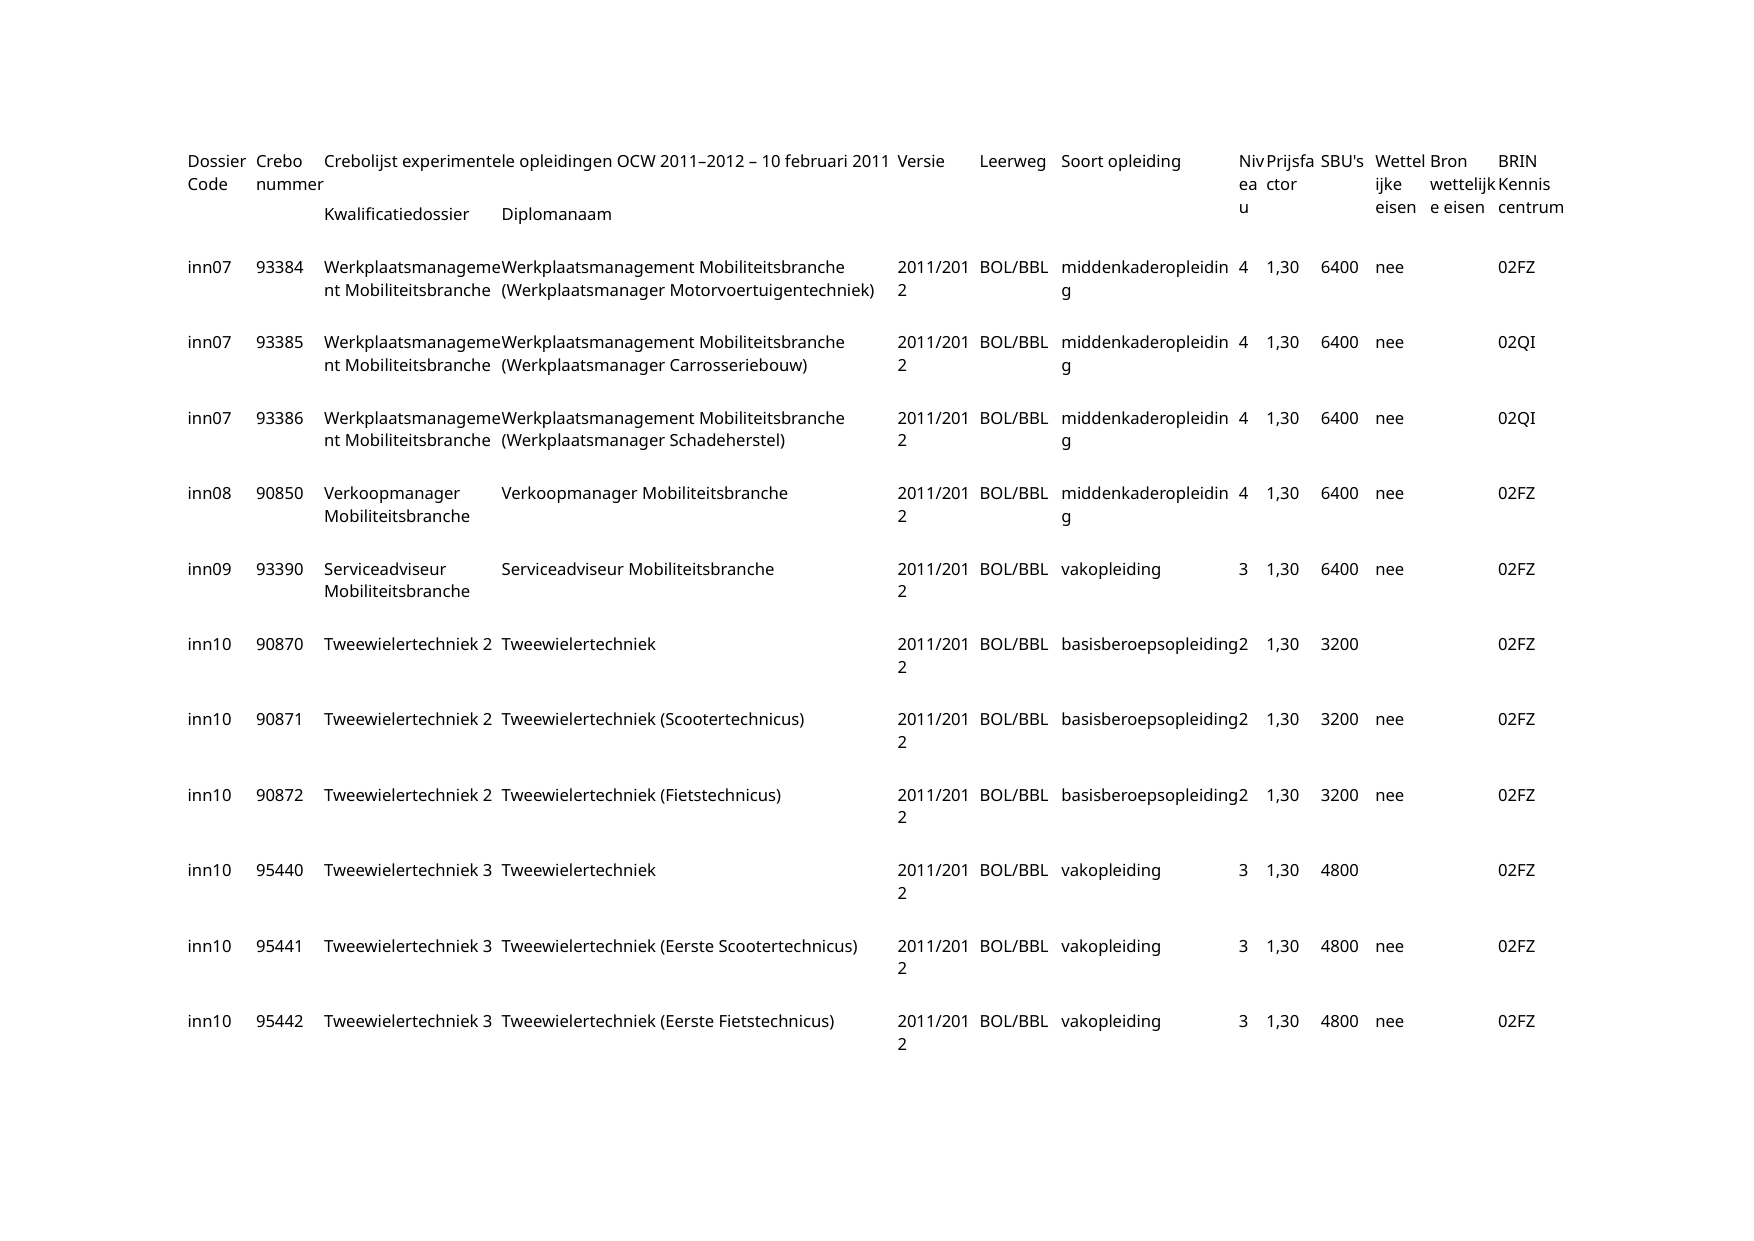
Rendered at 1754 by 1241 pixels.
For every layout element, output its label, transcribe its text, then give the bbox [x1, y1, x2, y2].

table_cell Tweewielertechniek 3 [324, 1010, 501, 1085]
table_cell BOL/BBL [979, 708, 1061, 783]
table_cell nee [1375, 934, 1430, 1009]
table_cell vakopleiding [1061, 859, 1239, 934]
table_cell 4 [1239, 406, 1266, 482]
table_cell vakopleiding [1061, 557, 1239, 632]
table_cell [1430, 1010, 1498, 1085]
table_cell nee [1375, 255, 1430, 331]
table_cell inn10 [188, 783, 256, 859]
table_cell 2 [1239, 639, 1245, 648]
table_header Wettelijke eisen [1375, 150, 1430, 255]
table_cell [1430, 482, 1498, 557]
table_cell Werkplaatsmanagement Mobiliteitsbranche [324, 331, 501, 406]
table_cell inn08 [188, 482, 256, 557]
table_cell Werkplaatsmanagement Mobiliteitsbranche (Werkplaatsmanager Schadeherstel) [501, 406, 897, 482]
table_cell 90871 [256, 708, 324, 783]
table_cell BOL/BBL [979, 934, 1061, 1009]
table_cell 02FZ [1498, 859, 1566, 934]
table_cell inn07 [188, 406, 256, 482]
table_cell Tweewielertechniek 2 [324, 633, 501, 708]
table_cell 4800 [1321, 1010, 1375, 1085]
table_cell 95440 [256, 859, 324, 934]
table_cell basisberoepsopleiding [1061, 708, 1239, 783]
table_cell 02QI [1498, 406, 1566, 482]
table_cell 02FZ [1498, 482, 1566, 557]
table_cell 1,30 [1266, 633, 1321, 708]
table_cell 2011/2012 [897, 331, 979, 406]
table_cell 1,30 [1266, 708, 1321, 783]
table_cell nee [1375, 1010, 1430, 1085]
table_cell middenkaderopleiding [1061, 255, 1239, 331]
table_header Prijsfactor [1266, 150, 1321, 255]
table_cell BOL/BBL [979, 859, 1061, 934]
table_cell 02FZ [1498, 557, 1566, 632]
table_cell Tweewielertechniek (Scootertechnicus) [501, 708, 897, 783]
table_cell 2011/2012 [897, 406, 979, 482]
table_cell 2011/2012 [897, 859, 979, 934]
table_cell 6400 [1321, 482, 1375, 557]
table_header Leerweg [979, 150, 1061, 255]
table_cell 4 [1239, 255, 1266, 331]
table_cell 90870 [256, 633, 324, 708]
table_cell [1430, 255, 1498, 331]
table_cell 4 [1239, 482, 1266, 557]
table_cell middenkaderopleiding [1061, 331, 1239, 406]
table_cell 2 [1239, 790, 1245, 799]
table_cell [1430, 331, 1498, 406]
table_cell nee [1375, 557, 1430, 632]
table_cell 93384 [256, 255, 324, 331]
table_cell Werkplaatsmanagement Mobiliteitsbranche (Werkplaatsmanager Motorvoertuigentechniek) [501, 255, 897, 331]
table_cell inn10 [188, 934, 256, 1009]
table_cell [1430, 783, 1498, 859]
table_cell 4800 [1321, 934, 1375, 1009]
table_cell middenkaderopleiding [1061, 406, 1239, 482]
table_cell 1,30 [1266, 783, 1321, 859]
table_cell 6400 [1321, 331, 1375, 406]
table_cell [1430, 406, 1498, 482]
table_cell 1,30 [1266, 255, 1321, 331]
table_cell nee [1375, 331, 1430, 406]
table_cell Kwalificatiedossier [324, 203, 501, 255]
table_cell 6400 [1321, 406, 1375, 482]
table_cell Werkplaatsmanagement Mobiliteitsbranche [324, 255, 501, 331]
table_cell 6400 [1321, 557, 1375, 632]
table_cell [1430, 557, 1498, 632]
table_cell inn10 [188, 859, 256, 934]
table_cell nee [1375, 406, 1430, 482]
table_cell nee [1375, 482, 1430, 557]
table_cell inn07 [188, 255, 256, 331]
table_cell [1430, 633, 1498, 708]
table_cell [1430, 708, 1498, 783]
table_cell BOL/BBL [979, 557, 1061, 632]
table_cell 2011/2012 [897, 255, 979, 331]
table_header Niveau [1239, 150, 1266, 255]
table_cell 1,30 [1266, 859, 1321, 934]
table_cell 3 [1239, 1010, 1266, 1085]
table_cell Werkplaatsmanagement Mobiliteitsbranche [324, 406, 501, 482]
table_cell BOL/BBL [979, 783, 1061, 859]
table_cell basisberoepsopleiding [1061, 783, 1239, 859]
table_cell BOL/BBL [979, 406, 1061, 482]
table_cell Serviceadviseur Mobiliteitsbranche [501, 557, 897, 632]
table_cell 93385 [256, 331, 324, 406]
table_cell 3 [1239, 557, 1266, 632]
table_cell BOL/BBL [979, 331, 1061, 406]
table_cell 1,30 [1266, 406, 1321, 482]
table_cell BOL/BBL [979, 255, 1061, 331]
table_cell Tweewielertechniek (Fietstechnicus) [501, 783, 897, 859]
table_cell 2011/2012 [897, 934, 979, 1009]
table_cell Serviceadviseur Mobiliteitsbranche [324, 557, 501, 632]
table_cell 02FZ [1498, 934, 1566, 1009]
table_cell inn07 [188, 331, 256, 406]
table_cell 2 [1239, 633, 1266, 708]
table_cell inn10 [188, 1010, 256, 1085]
table_cell BOL/BBL [979, 482, 1061, 557]
table_cell nee [1375, 783, 1430, 859]
table_cell 2011/2012 [897, 482, 979, 557]
table_cell 02QI [1498, 331, 1566, 406]
table_cell nee [1375, 708, 1430, 783]
table_cell 3200 [1321, 633, 1375, 708]
table_cell 4800 [1321, 859, 1375, 934]
table_cell Tweewielertechniek (Eerste Scootertechnicus) [501, 934, 897, 1009]
table_cell Werkplaatsmanagement Mobiliteitsbranche (Werkplaatsmanager Carrosseriebouw) [501, 331, 897, 406]
table_cell 02FZ [1498, 783, 1566, 859]
table_cell 02FZ [1498, 255, 1566, 331]
table_cell basisberoepsopleiding [1061, 633, 1239, 708]
table_cell 90850 [256, 482, 324, 557]
table_cell Tweewielertechniek [501, 633, 897, 708]
table_cell 1,30 [1266, 331, 1321, 406]
table_header Bron wettelijke eisen [1430, 150, 1498, 255]
table_cell Tweewielertechniek 3 [324, 934, 501, 1009]
table_cell 02FZ [1498, 633, 1566, 708]
table_cell 1,30 [1266, 1010, 1321, 1085]
table_cell inn09 [188, 557, 256, 632]
table_cell 1,30 [1266, 934, 1321, 1009]
table_cell BOL/BBL [979, 1010, 1061, 1085]
table_cell 2011/2012 [897, 783, 979, 859]
table_cell 3 [1239, 934, 1266, 1009]
table_cell 1,30 [1266, 557, 1321, 632]
table_header Crebo nummer [256, 150, 324, 255]
table_cell 4 [1239, 331, 1266, 406]
table_cell BOL/BBL [979, 633, 1061, 708]
table_header Soort opleiding [1061, 150, 1239, 255]
table_header BRIN Kennis centrum [1498, 150, 1566, 255]
table_cell Tweewielertechniek 3 [324, 859, 501, 934]
table_cell [1430, 934, 1498, 1009]
table_header Dossier Code [188, 150, 256, 255]
table_cell 95441 [256, 934, 324, 1009]
table_cell 2011/2012 [897, 633, 979, 708]
table_header Crebolijst experimentele opleidingen OCW 2011–2012 – 10 februari 2011 [324, 150, 897, 203]
table_cell Tweewielertechniek (Eerste Fietstechnicus) [501, 1010, 897, 1085]
table_cell 3200 [1321, 783, 1375, 859]
table_cell 93386 [256, 406, 324, 482]
table_cell 3 [1239, 859, 1266, 934]
table_cell 2 [1239, 714, 1245, 723]
table_cell Tweewielertechniek [501, 859, 897, 934]
table_cell 90872 [256, 783, 324, 859]
table_cell 6400 [1321, 255, 1375, 331]
table_cell 2 [1239, 708, 1266, 783]
table_cell Tweewielertechniek 2 [324, 708, 501, 783]
table_cell 95442 [256, 1010, 324, 1085]
table_cell vakopleiding [1061, 934, 1239, 1009]
table_cell 2011/2012 [897, 1010, 979, 1085]
table_cell [1375, 859, 1430, 934]
table_cell 02FZ [1498, 1010, 1566, 1085]
table_cell 2 [1239, 783, 1266, 859]
table_cell inn10 [188, 633, 256, 708]
table_cell 1,30 [1266, 482, 1321, 557]
table_cell 2011/2012 [897, 557, 979, 632]
table_cell 02FZ [1498, 708, 1566, 783]
table_cell Verkoopmanager Mobiliteitsbranche [324, 482, 501, 557]
table_header SBU's [1321, 150, 1375, 255]
table_cell Tweewielertechniek 2 [324, 783, 501, 859]
table_header Versie [897, 150, 979, 255]
table_cell vakopleiding [1061, 1010, 1239, 1085]
table_cell Diplomanaam [501, 203, 897, 255]
table_cell 93390 [256, 557, 324, 632]
table_cell 2011/2012 [897, 708, 979, 783]
table_cell inn10 [188, 708, 256, 783]
table_cell [1430, 859, 1498, 934]
table_cell Verkoopmanager Mobiliteitsbranche [501, 482, 897, 557]
table_cell middenkaderopleiding [1061, 482, 1239, 557]
table_cell 3200 [1321, 708, 1375, 783]
table_cell [1375, 633, 1430, 708]
